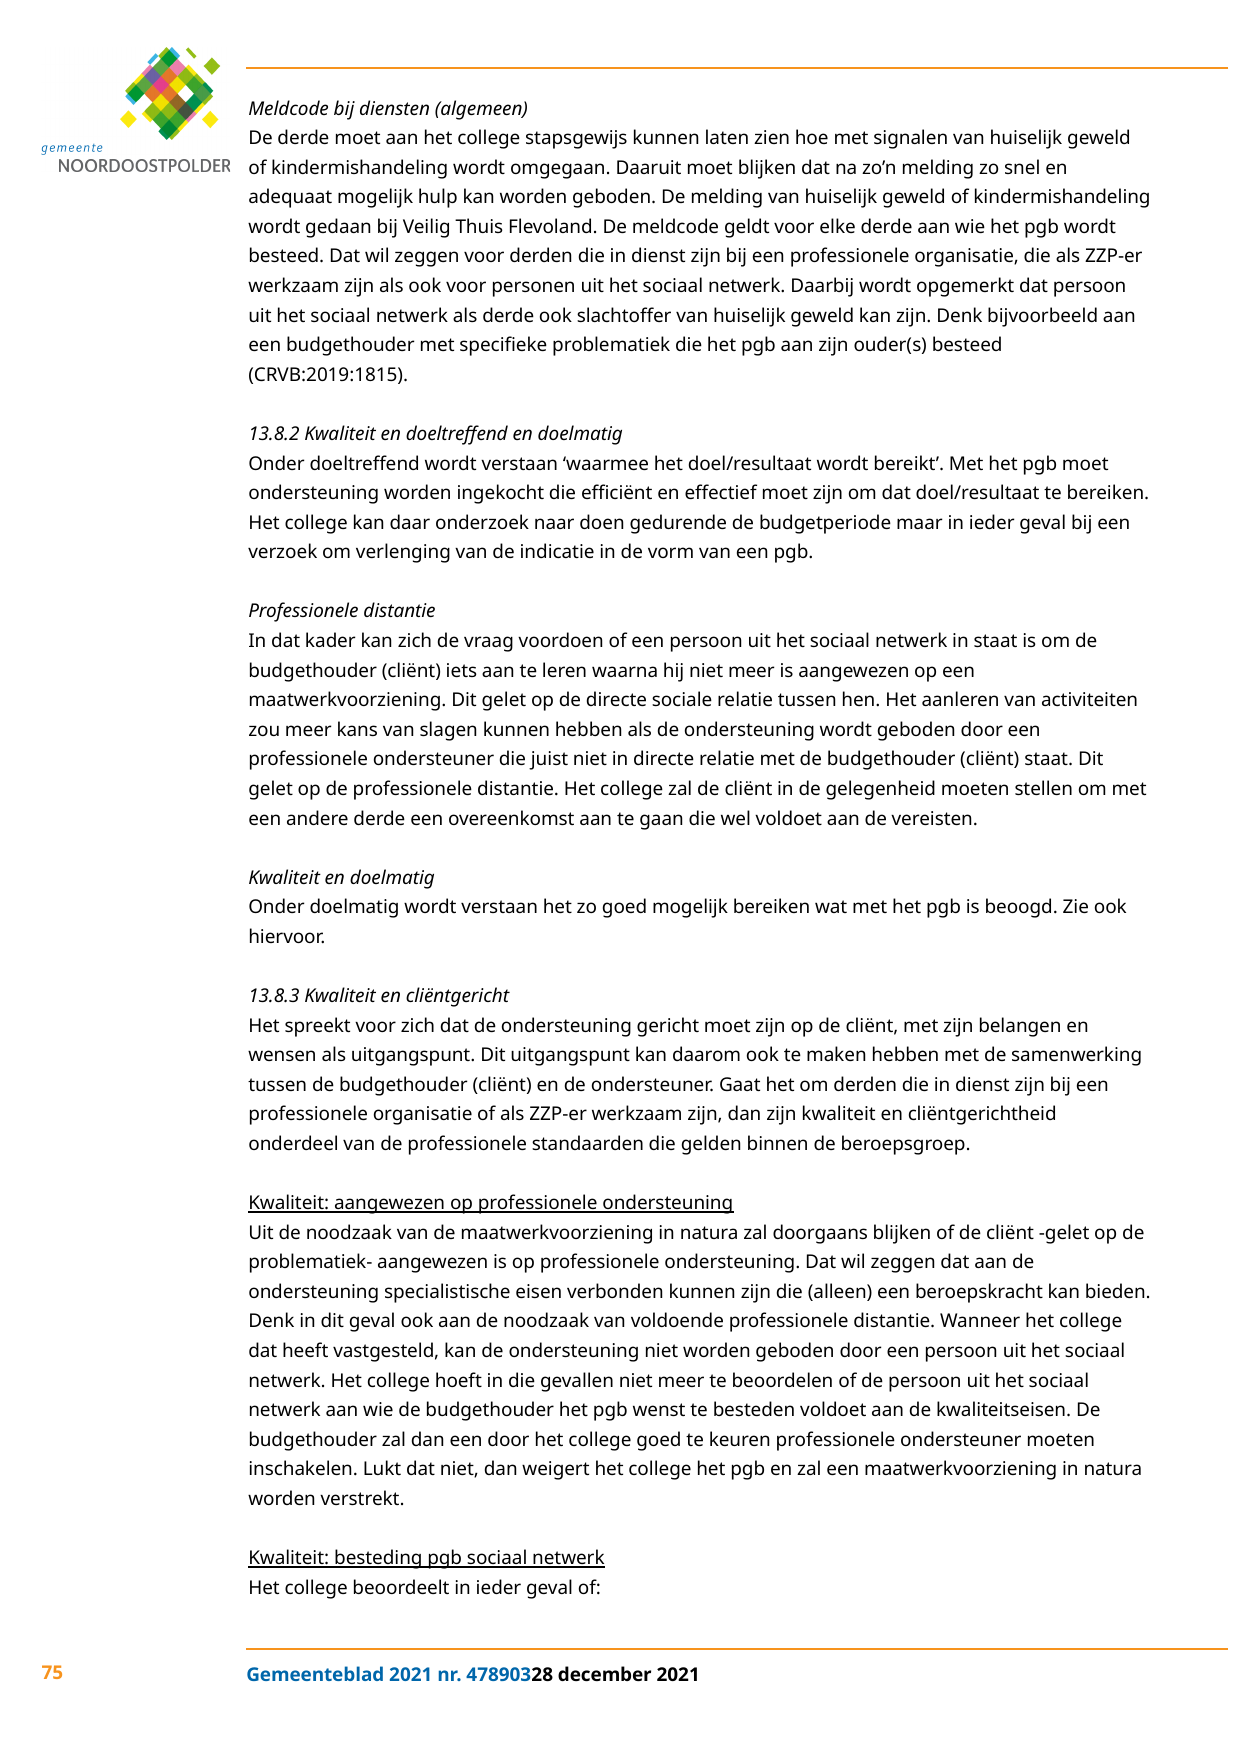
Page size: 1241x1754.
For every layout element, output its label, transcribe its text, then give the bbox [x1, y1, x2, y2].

text De derde moet aan het college stapsgewijs kunnen laten zien hoe met signalen van huiselijk geweld of kindermishandeling wordt omgegaan. Daaruit moet blijken dat na zo’n melding zo snel en adequaat mogelijk hulp kan worden geboden. De melding van huiselijk geweld of kindermishandeling wordt gedaan bij Veilig Thuis Flevoland. De meldcode geldt voor elke derde aan wie het pgb wordt besteed. Dat wil zeggen voor derden die in dienst zijn bij een professionele organisatie, die als ZZP-er werkzaam zijn als ook voor personen uit het sociaal netwerk. Daarbij wordt opgemerkt dat persoon uit het sociaal netwerk als derde ook slachtoffer van huiselijk geweld kan zijn. Denk bijvoorbeeld aan een budgethouder met specifieke problematiek die het pgb aan zijn ouder(s) besteed (CRVB:2019:1815). [248, 124, 1152, 387]
text Onder doeltreffend wordt verstaan ‘waarmee het doel/resultaat wordt bereikt’. Met het pgb moet ondersteuning worden ingekocht die efficiënt en effectief moet zijn om dat doel/resultaat te bereiken. Het college kan daar onderzoek naar doen gedurende de budgetperiode maar in ieder geval bij een verzoek om verlenging van de indicatie in de vorm van een pgb. [248, 450, 1152, 564]
text Kwaliteit: aangewezen op professionele ondersteuning [248, 1189, 1152, 1215]
text Uit de noodzaak van de maatwerkvoorziening in natura zal doorgaans blijken of de cliënt -gelet op de problematiek- aangewezen is op professionele ondersteuning. Dat wil zeggen dat aan de ondersteuning specialistische eisen verbonden kunnen zijn die (alleen) een beroepskracht kan bieden. Denk in dit geval ook aan de noodzaak van voldoende professionele distantie. Wanneer het college dat heeft vastgesteld, kan de ondersteuning niet worden geboden door een persoon uit het sociaal netwerk. Het college hoeft in die gevallen niet meer te beoordelen of de persoon uit het sociaal netwerk aan wie de budgethouder het pgb wenst te besteden voldoet aan de kwaliteitseisen. De budgethouder zal dan een door het college goed te keuren professionele ondersteuner moeten inschakelen. Lukt dat niet, dan weigert het college het pgb en zal een maatwerkvoorziening in natura worden verstrekt. [248, 1219, 1152, 1511]
text In dat kader kan zich de vraag voordoen of een persoon uit het sociaal netwerk in staat is om de budgethouder (cliënt) iets aan te leren waarna hij niet meer is aangewezen op een maatwerkvoorziening. Dit gelet op de directe sociale relatie tussen hen. Het aanleren van activiteiten zou meer kans van slagen kunnen hebben als de ondersteuning wordt geboden door een professionele ondersteuner die juist niet in directe relatie met de budgethouder (cliënt) staat. Dit gelet op de professionele distantie. Het college zal de cliënt in de gelegenheid moeten stellen om met een andere derde een overeenkomst aan te gaan die wel voldoet aan de vereisten. [248, 627, 1152, 831]
text Kwaliteit: besteding pgb sociaal netwerk [248, 1544, 1152, 1570]
text Meldcode bij diensten (algemeen) [248, 95, 1152, 121]
text Kwaliteit en doelmatig [248, 864, 1152, 890]
text Het spreekt voor zich dat de ondersteuning gericht moet zijn op de cliënt, met zijn belangen en wensen als uitgangspunt. Dit uitgangspunt kan daarom ook te maken hebben met de samenwerking tussen de budgethouder (cliënt) en de ondersteuner. Gaat het om derden die in dienst zijn bij een professionele organisatie of als ZZP-er werkzaam zijn, dan zijn kwaliteit en cliëntgerichtheid onderdeel van de professionele standaarden die gelden binnen de beroepsgroep. [248, 1012, 1152, 1156]
picture [41, 47, 231, 172]
text Onder doelmatig wordt verstaan het zo goed mogelijk bereiken wat met het pgb is beoogd. Zie ook hiervoor. [248, 893, 1152, 949]
text 13.8.2 Kwaliteit en doeltreffend en doelmatig [248, 420, 1152, 446]
text Professionele distantie [248, 598, 1152, 623]
text Het college beoordeelt in ieder geval of: [248, 1574, 1152, 1600]
text 13.8.3 Kwaliteit en cliëntgericht [248, 982, 1152, 1008]
